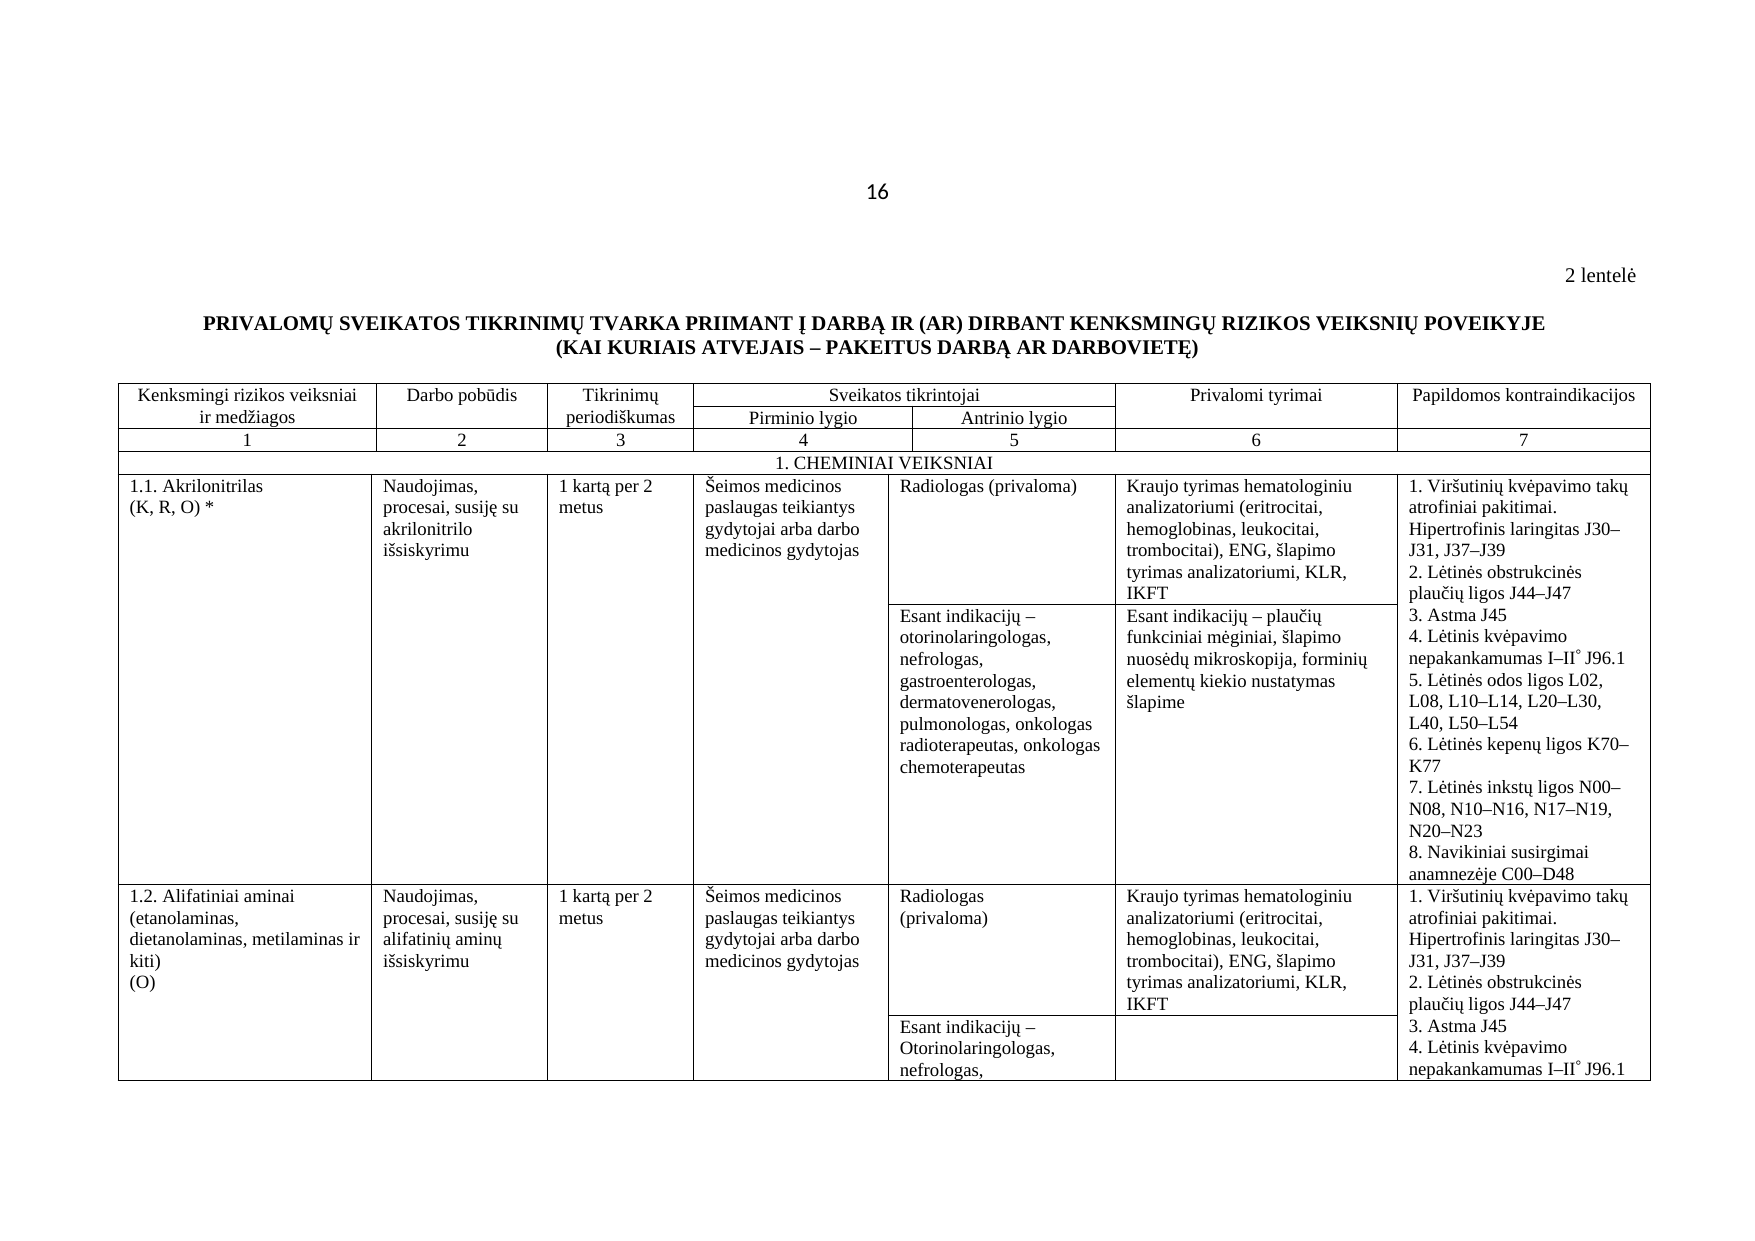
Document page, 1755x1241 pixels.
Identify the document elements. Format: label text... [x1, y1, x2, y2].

table_cell 7 [1398, 429, 1650, 451]
table_cell Kraujo tyrimas hematologiniu analizatoriumi (eritrocitai, hemoglobinas, leukocitai, trombocitai), ENG, šlapimo tyrimas analizatoriumi, KLR, IKFT [1116, 475, 1397, 604]
table_cell 2 [377, 429, 547, 451]
table_cell Esant indikacijų –otorinolaringologas, nefrologas, gastroenterologas, dermatovenerologas, pulmonologas, onkologas radioterapeutas, onkologas chemoterapeutas [889, 605, 1115, 884]
table_cell Kraujo tyrimas hematologiniu analizatoriumi (eritrocitai, hemoglobinas, leukocitai, trombocitai), ENG, šlapimo tyrimas analizatoriumi, KLR, IKFT [1116, 885, 1397, 1014]
table_cell 1.2. Alifatiniai aminai (etanolaminas, dietanolaminas, metilaminas ir kiti) (O) [119, 885, 371, 1080]
table_cell 4 [694, 429, 912, 451]
table_cell Naudojimas, procesai, susiję su alifatinių aminų išsiskyrimu [372, 885, 547, 1080]
table_header Papildomos kontraindikacijos [1398, 384, 1650, 428]
table_cell 1. CHEMINIAI VEIKSNIAI [119, 452, 1650, 473]
table_cell 1. Viršutinių kvėpavimo takų atrofiniai pakitimai. Hipertrofinis laringitas J30–J31, J37–J39 2. Lėtinės obstrukcinės plaučių ligos J44–J47 3. Astma J45 4. Lėtinis kvėpavimo nepakankamumas I–II J96.1 [1398, 885, 1650, 1080]
table_header Tikrinimų periodiškumas [548, 384, 693, 428]
table_header Darbo pobūdis [377, 384, 547, 428]
table_cell Radiologas (privaloma) [889, 885, 1115, 1014]
table_cell Antrinio lygio [913, 407, 1115, 428]
table_cell Šeimos medicinos paslaugas teikiantys gydytojai arba darbo medicinos gydytojas [694, 885, 888, 1080]
table_cell 3 [548, 429, 693, 451]
table_cell [1116, 1016, 1397, 1080]
table_header Privalomi tyrimai [1116, 384, 1397, 428]
table_cell Šeimos medicinos paslaugas teikiantys gydytojai arba darbo medicinos gydytojas [694, 475, 888, 884]
table_cell 6 [1116, 429, 1397, 451]
text PRIVALOMŲ SVEIKATOS TIKRINIMŲ TVARKA PRIIMANT Į DARBĄ IR (AR) DIRBANT KENKSMINGŲ RIZIKOS VEIKSNIŲ POVEIKYJE [118, 311, 1636, 335]
text (KAI KURIAIS ATVEJAIS – PAKEITUS DARBĄ AR DARBOVIETĘ) [118, 335, 1636, 359]
table_cell 1 kartą per 2 metus [548, 885, 693, 1080]
table_cell Radiologas (privaloma) [889, 475, 1115, 604]
table_cell 5 [913, 429, 1115, 451]
table_cell Naudojimas, procesai, susiję su akrilonitrilo išsiskyrimu [372, 475, 547, 884]
table_cell 1 [119, 429, 376, 451]
table_cell 1. Viršutinių kvėpavimo takų atrofiniai pakitimai. Hipertrofinis laringitas J30–J31, J37–J39 2. Lėtinės obstrukcinės plaučių ligos J44–J47 3. Astma J45 4. Lėtinis kvėpavimo nepakankamumas I–II J96.1 5. Lėtinės odos ligos L02, L08, L10–L14, L20–L30, L40, L50–L54 6. Lėtinės kepenų ligos K70–K77 7. Lėtinės inkstų ligos N00–N08, N10–N16, N17–N19, N20–N23 8. Navikiniai susirgimai anamnezėje C00–D48 [1398, 475, 1650, 884]
table_cell 1 kartą per 2 metus [548, 475, 693, 884]
text 2 lentelė [118, 263, 1636, 287]
table_header Kenksmingi rizikos veiksniai ir medžiagos [119, 384, 376, 428]
table_cell Esant indikacijų – Otorinolaringologas, nefrologas, [889, 1016, 1115, 1080]
table_cell Esant indikacijų – plaučių funkciniai mėginiai, šlapimo nuosėdų mikroskopija, forminių elementų kiekio nustatymas šlapime [1116, 605, 1397, 884]
table_header Sveikatos tikrintojai [694, 384, 1115, 406]
table_cell 1.1. Akrilonitrilas (K, R, O) * [119, 475, 371, 884]
table_cell Pirminio lygio [694, 407, 912, 428]
